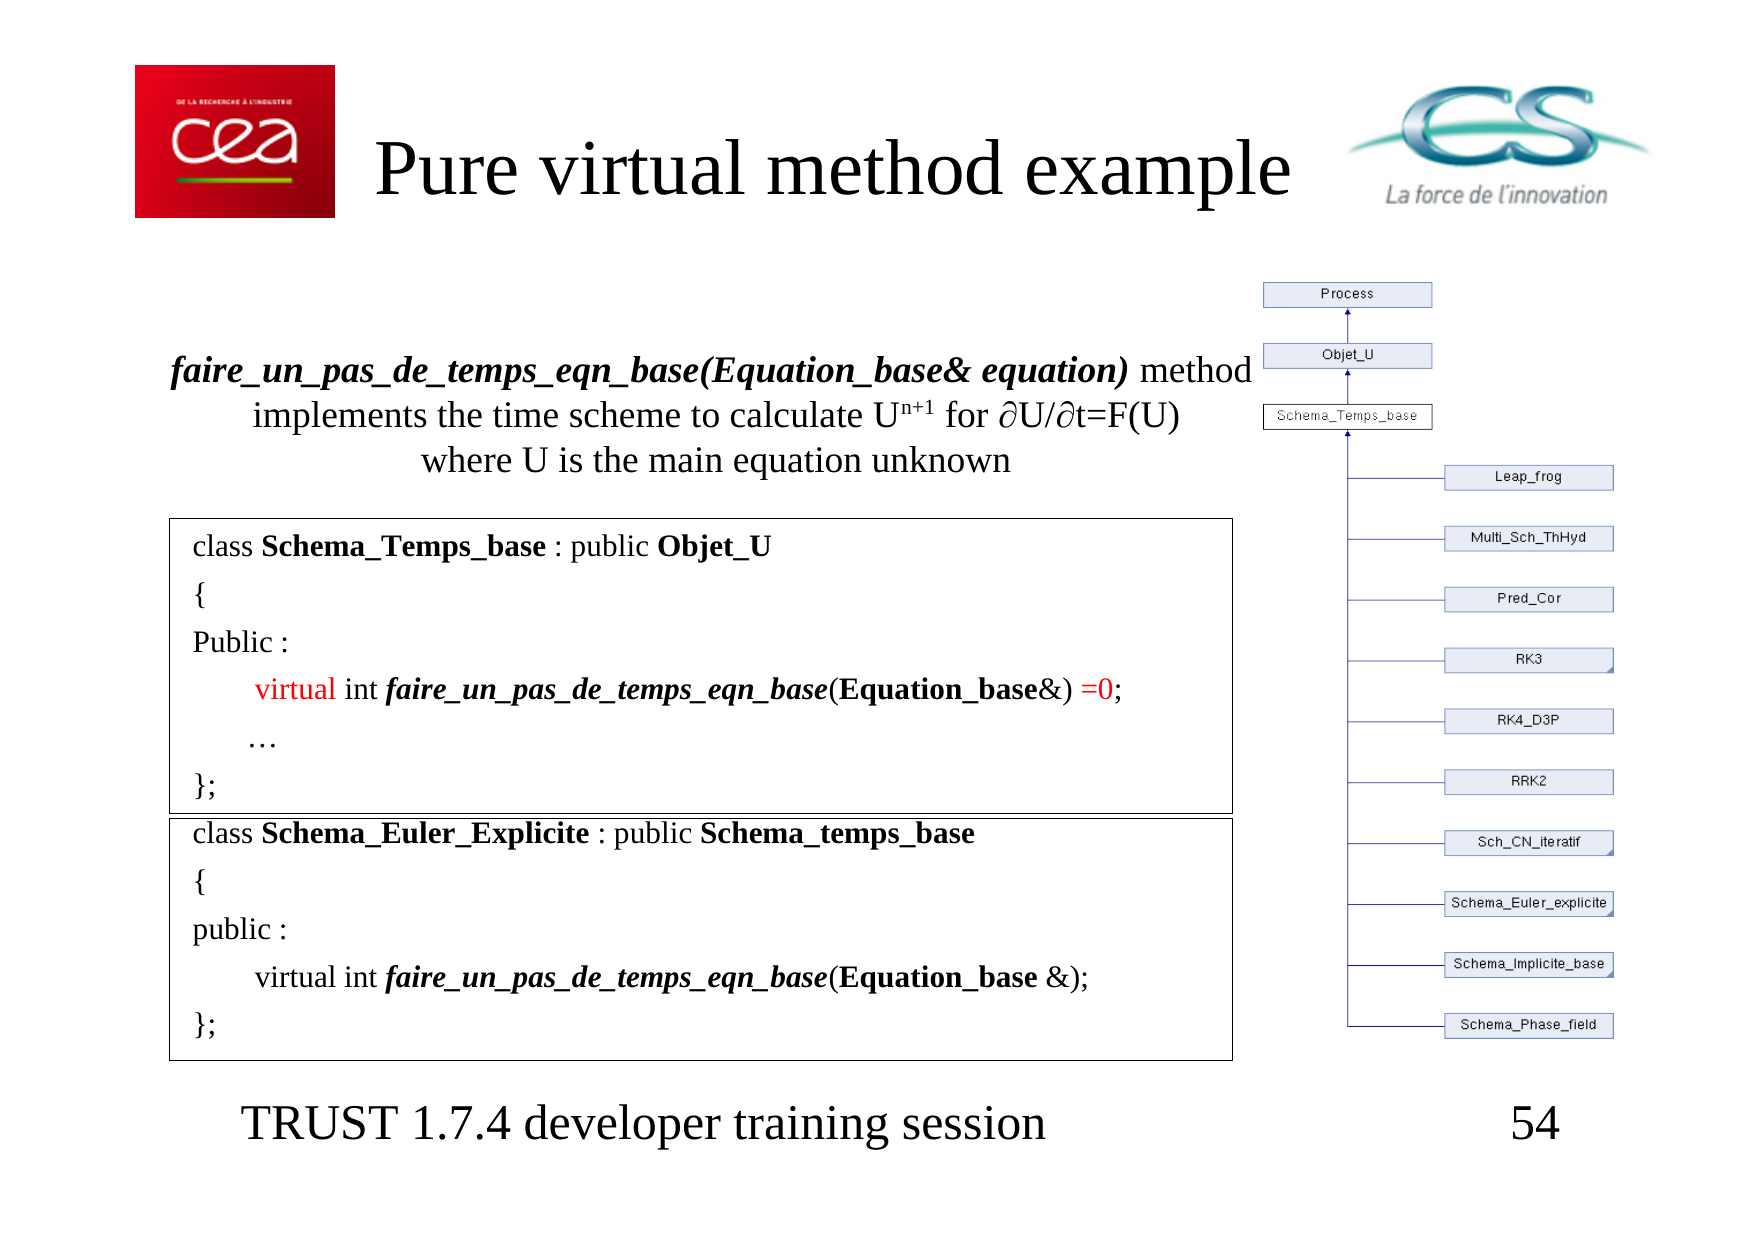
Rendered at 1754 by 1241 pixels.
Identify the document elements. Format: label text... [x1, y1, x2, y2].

text_box class Schema_Temps_base : public Objet_U { Public : virtual int faire_un_pas_de_temps_eqn_base(Equation_base&) =0; … }; class Schema_Euler_Explicite : public Schema_temps_base { public : virtual int faire_un_pas_de_temps_eqn_base(Equation_base &); }; [177, 819, 1232, 1049]
picture [1263, 282, 1614, 1039]
title Pure virtual method example [169, 38, 1520, 383]
text_box class Schema_Temps_base : public Objet_U { Public : virtual int faire_un_pas_de_temps_eqn_base(Equation_base&) =0; … }; class Schema_Euler_Explicite : public Schema_temps_base { public : virtual int faire_un_pas_de_temps_eqn_base(Equation_base &); }; [177, 519, 1232, 813]
picture [135, 65, 169, 218]
text_box faire_un_pas_de_temps_eqn_base(Equation_base& equation) method implements the time scheme to calculate Un+1 for ¶U/¶t=F(U) where U is the main equation unknown [262, 353, 1170, 472]
picture [1520, 73, 1662, 218]
